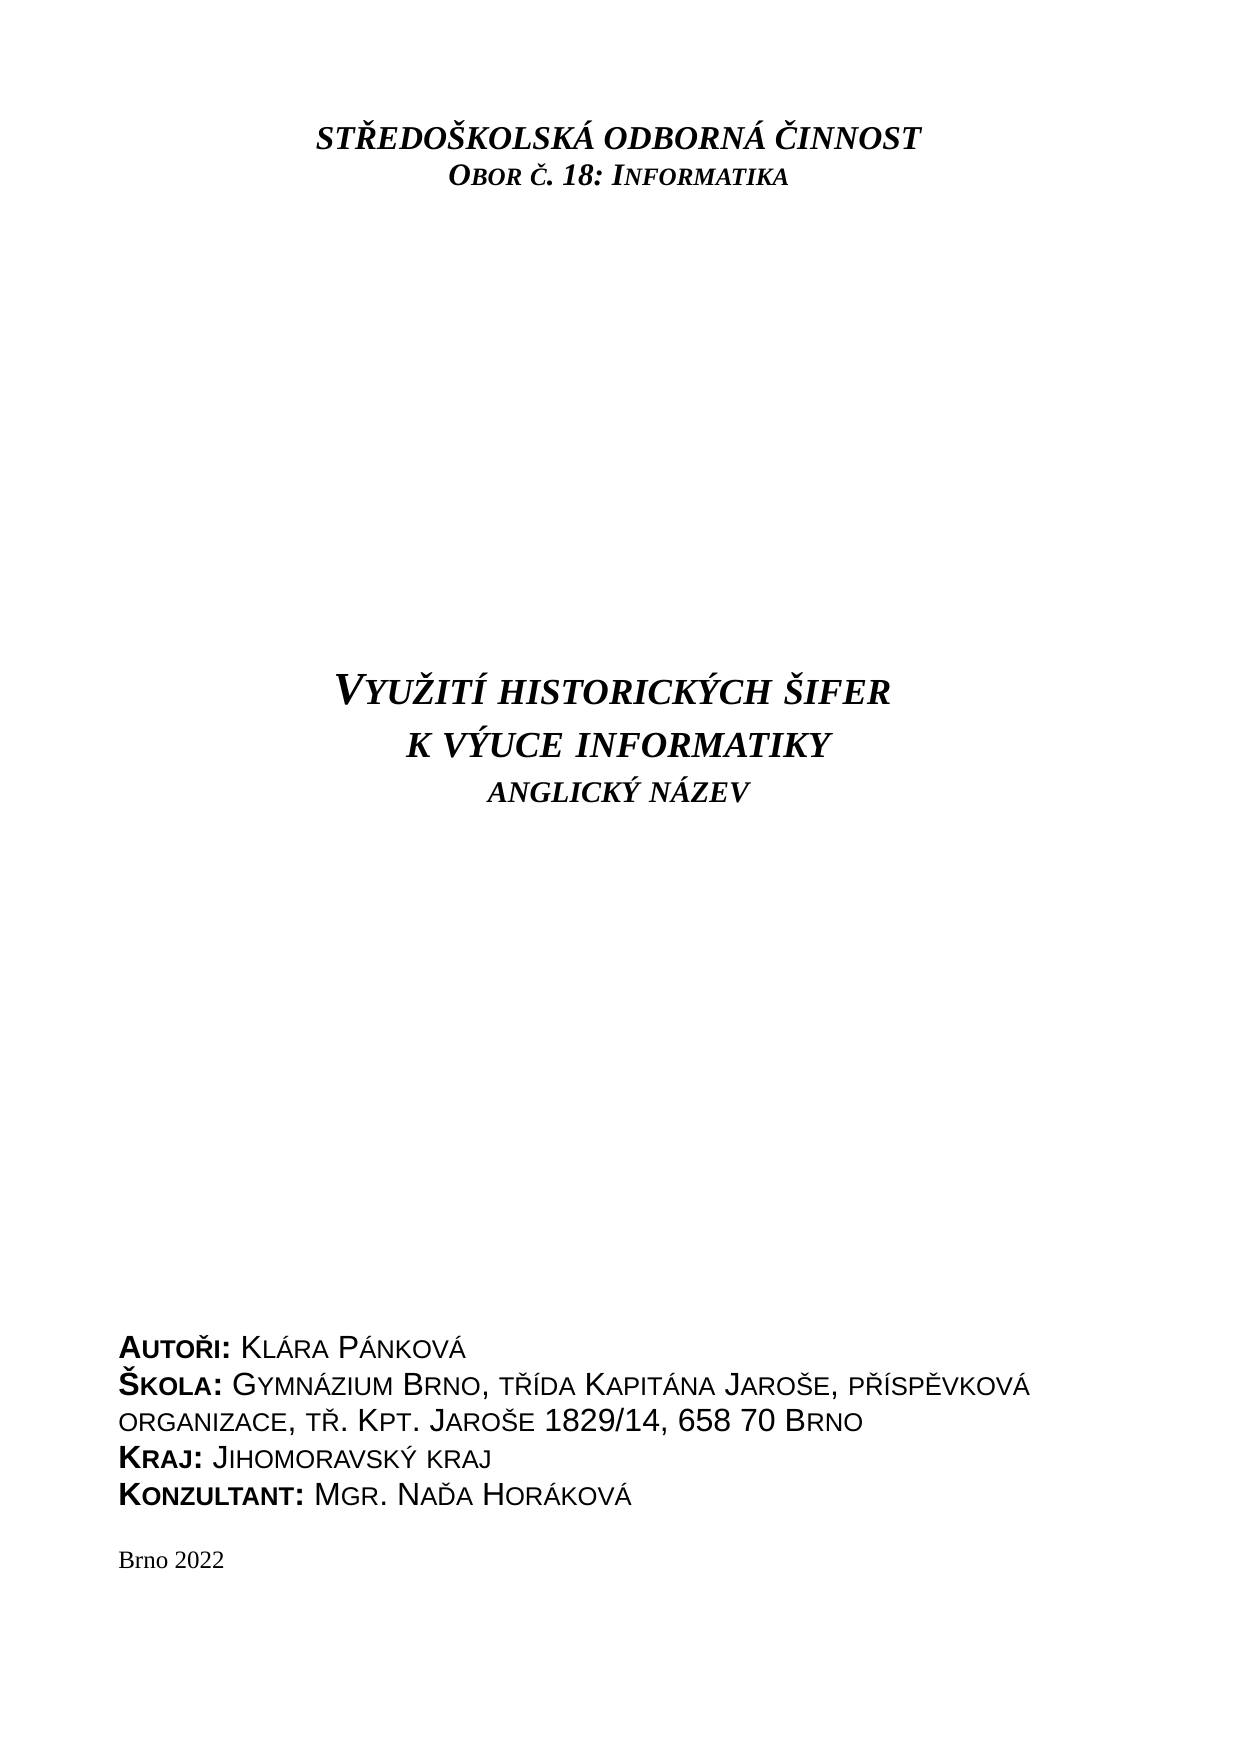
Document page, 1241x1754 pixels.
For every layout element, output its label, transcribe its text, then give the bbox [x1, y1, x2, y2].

text Využití historických šifer [118, 662, 1122, 715]
text Kraj: Jihomoravský kraj [118, 1439, 1122, 1476]
text STŘEDOŠKOLSKÁ ODBORNÁ ČINNOST [118, 118, 1122, 156]
text Brno 2022 [118, 1545, 1122, 1574]
text Obor č. 18: Informatika [118, 156, 1122, 192]
text k výuce informatiky [118, 715, 1122, 767]
text Autoři: Klára Pánková [118, 1328, 1122, 1365]
text Škola: Gymnázium Brno, třída Kapitána Jaroše, příspěvková organizace, tř. Kpt. Jaroše 1829/14, 658 70 Brno [118, 1365, 1122, 1439]
text anglický název [118, 767, 1122, 811]
text Konzultant: Mgr. Naďa Horáková [118, 1476, 1122, 1512]
